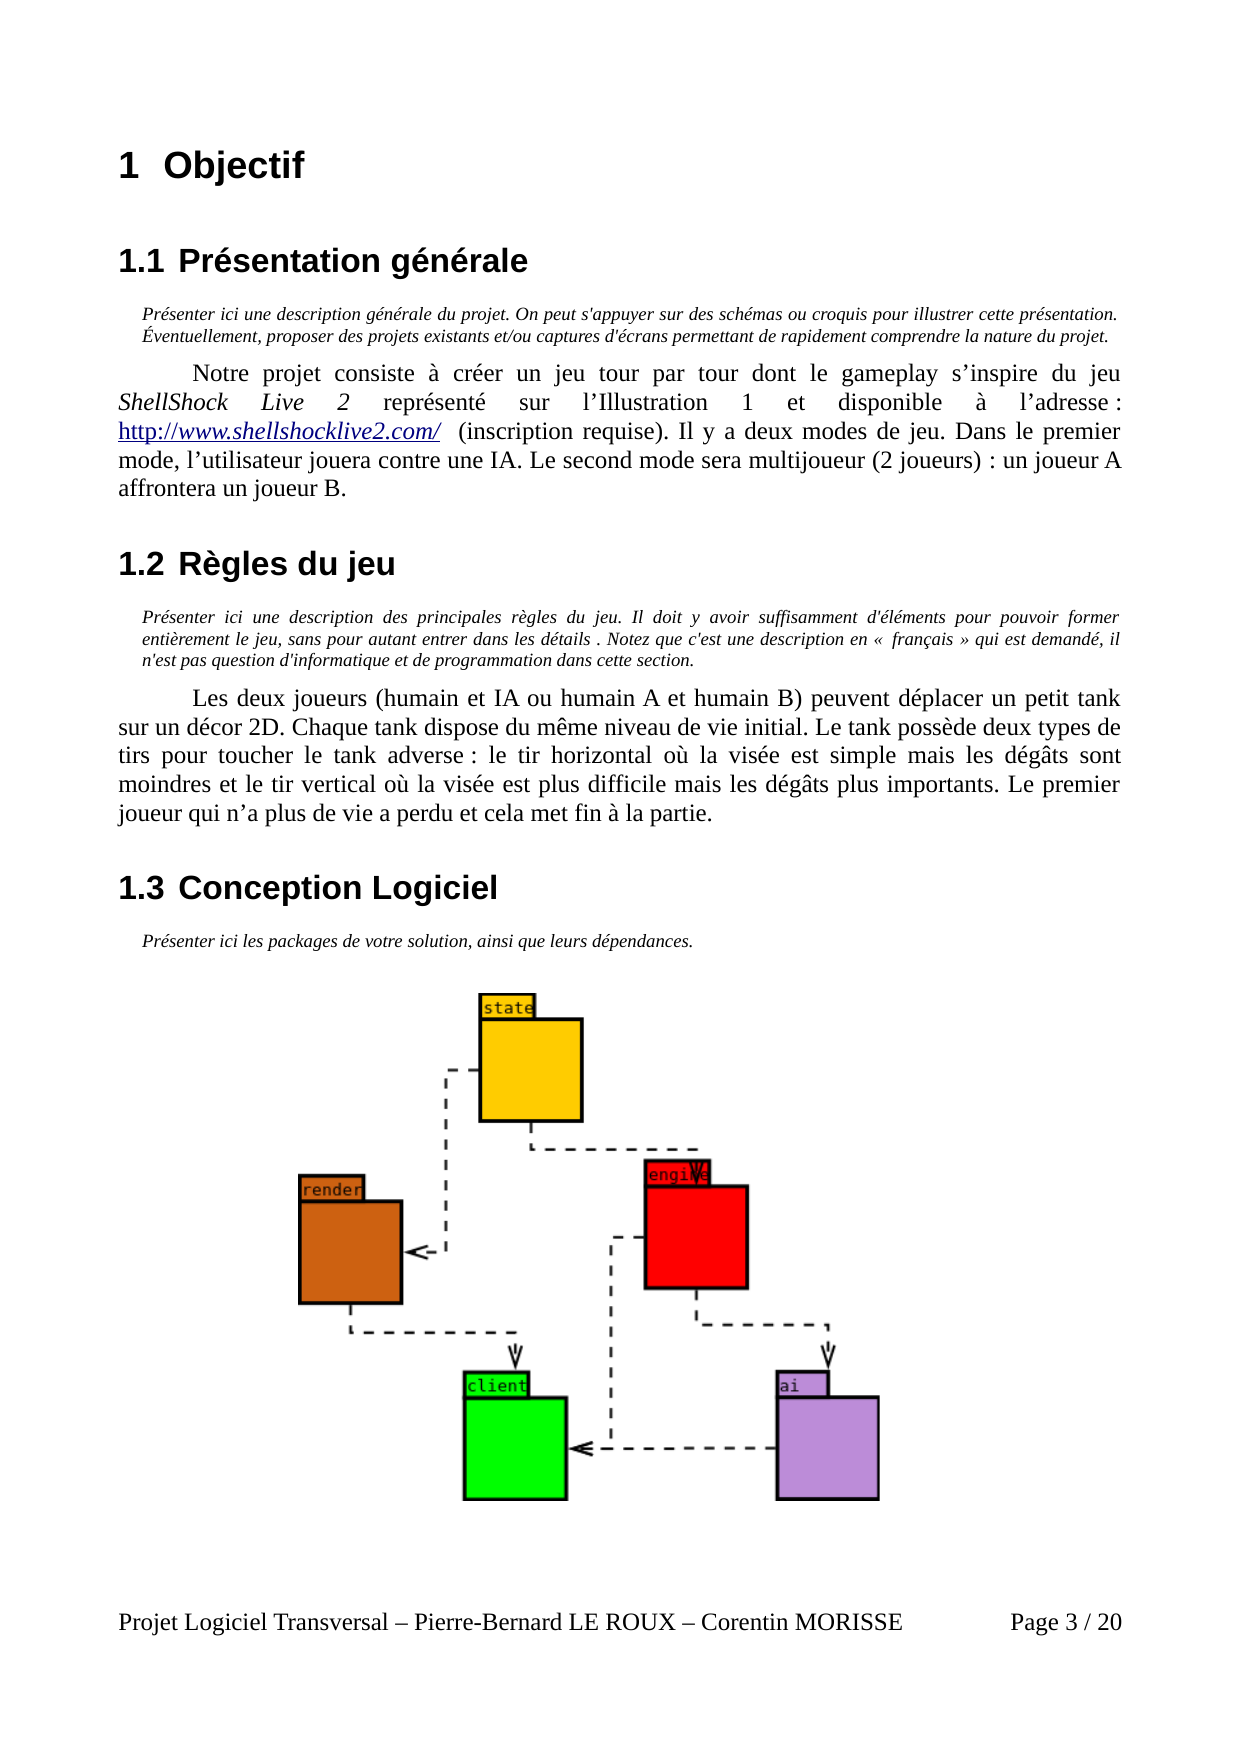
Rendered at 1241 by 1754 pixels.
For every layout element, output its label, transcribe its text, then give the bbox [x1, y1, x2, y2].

text Notre projet consiste à créer un jeu tour par tour dont le gameplay s’inspire du jeu ShellShock Live 2 représenté sur l’Illustration 1 et disponible à l’adresse : http://www.shellshocklive2.com/ (inscription requise). Il y a deux modes de jeu. Dans le premier mode, l’utilisateur jouera contre une IA. Le second mode sera multijoueur (2 joueurs) : un joueur A affrontera un joueur B. [118, 358, 1122, 502]
text Les deux joueurs (humain et IA ou humain A et humain B) peuvent déplacer un petit tank sur un décor 2D. Chaque tank dispose du même niveau de vie initial. Le tank possède deux types de tirs pour toucher le tank adverse : le tir horizontal où la visée est simple mais les dégâts sont moindres et le tir vertical où la visée est plus difficile mais les dégâts plus importants. Le premier joueur qui n’a plus de vie a perdu et cela met fin à la partie. [118, 683, 1122, 827]
picture [298, 993, 880, 1501]
subtitle Objectif [118, 143, 1122, 187]
text Présenter ici une description générale du projet. On peut s'appuyer sur des schémas ou croquis pour illustrer cette présentation. Éventuellement, proposer des projets existants et/ou captures d'écrans permettant de rapidement comprendre la nature du projet. [142, 303, 1122, 346]
text Présenter ici les packages de votre solution, ainsi que leurs dépendances. [142, 930, 1122, 952]
subtitle Conception Logiciel [118, 868, 1122, 907]
subtitle Présentation générale [118, 241, 1122, 279]
subtitle Règles du jeu [118, 543, 1122, 582]
text Présenter ici une description des principales règles du jeu. Il doit y avoir suffisamment d'éléments pour pouvoir former entièrement le jeu, sans pour autant entrer dans les détails . Notez que c'est une description en « français » qui est demandé, il n'est pas question d'informatique et de programmation dans cette section. [142, 606, 1122, 671]
